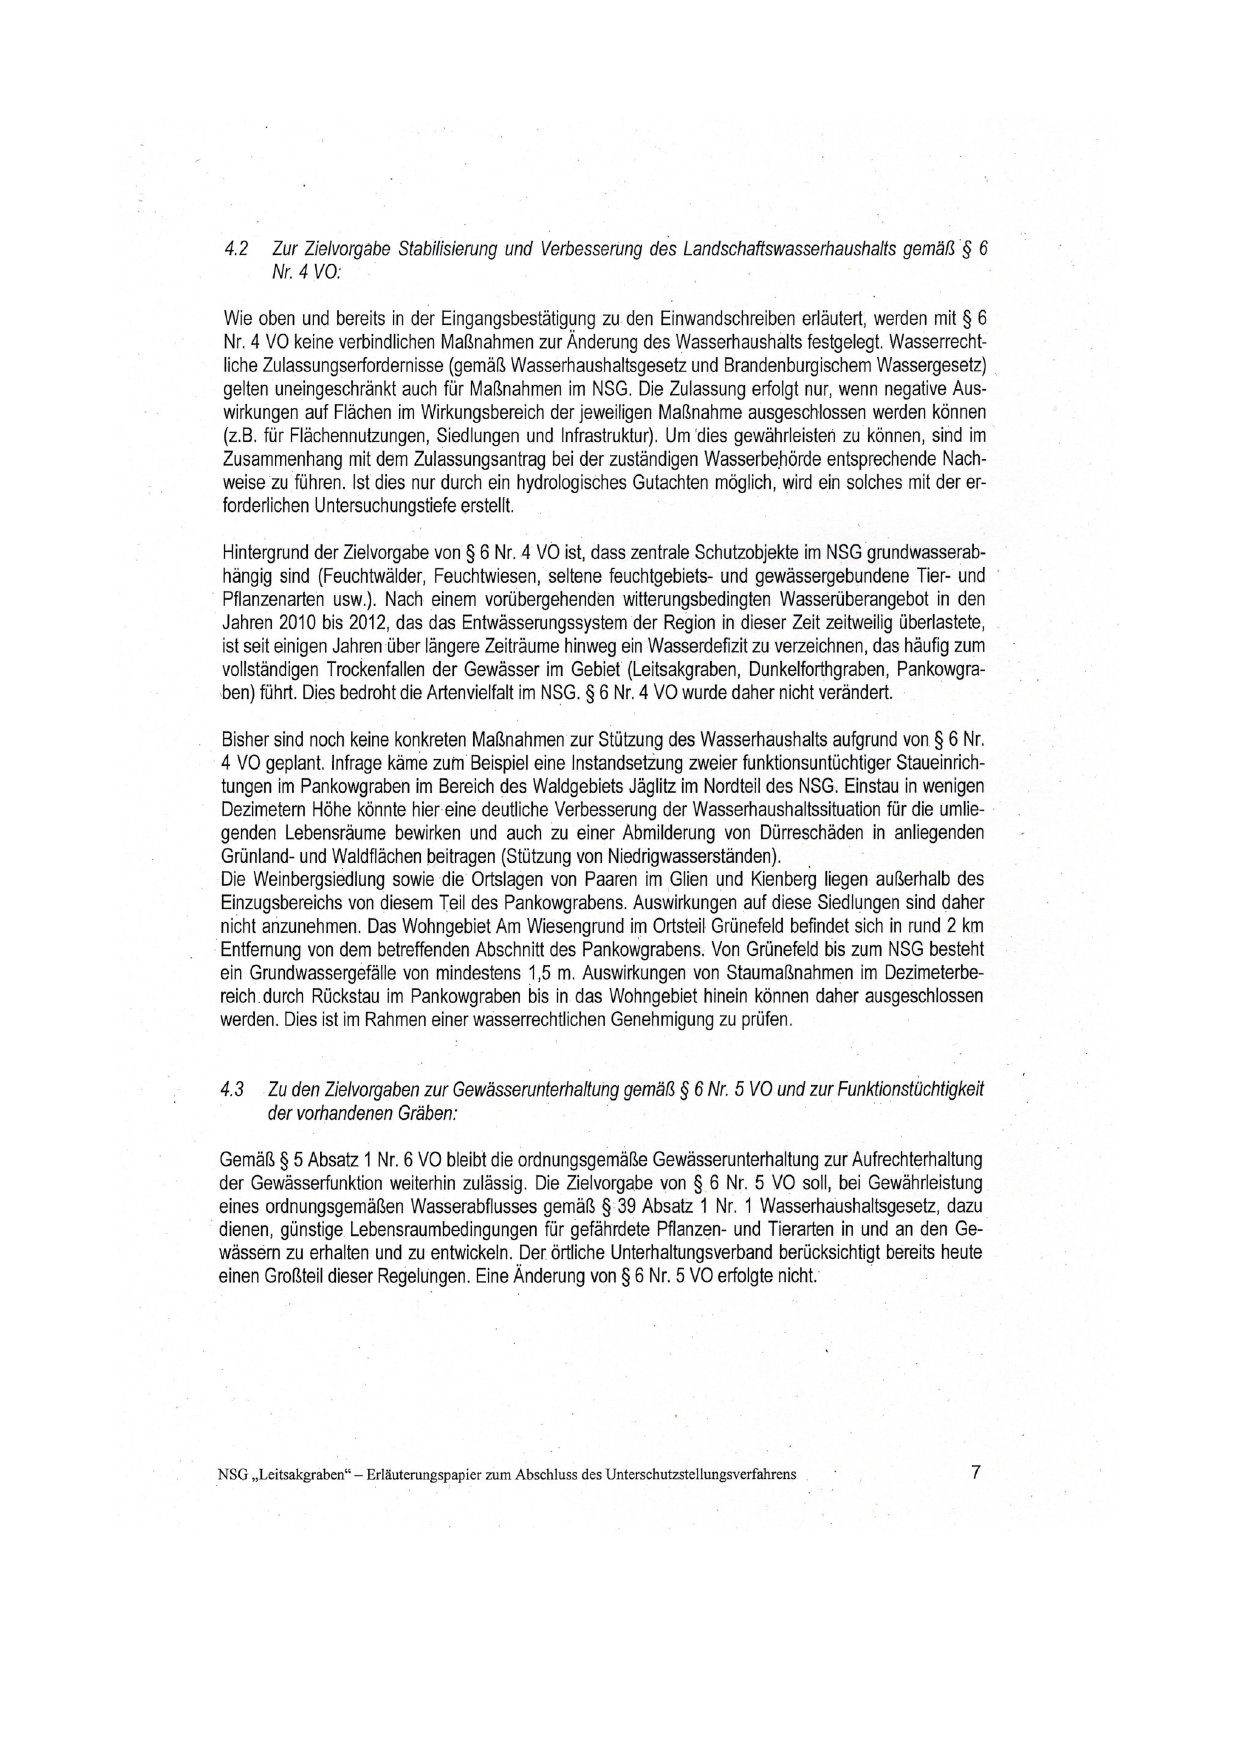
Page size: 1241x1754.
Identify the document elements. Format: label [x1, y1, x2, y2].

picture [118, 118, 1123, 1538]
